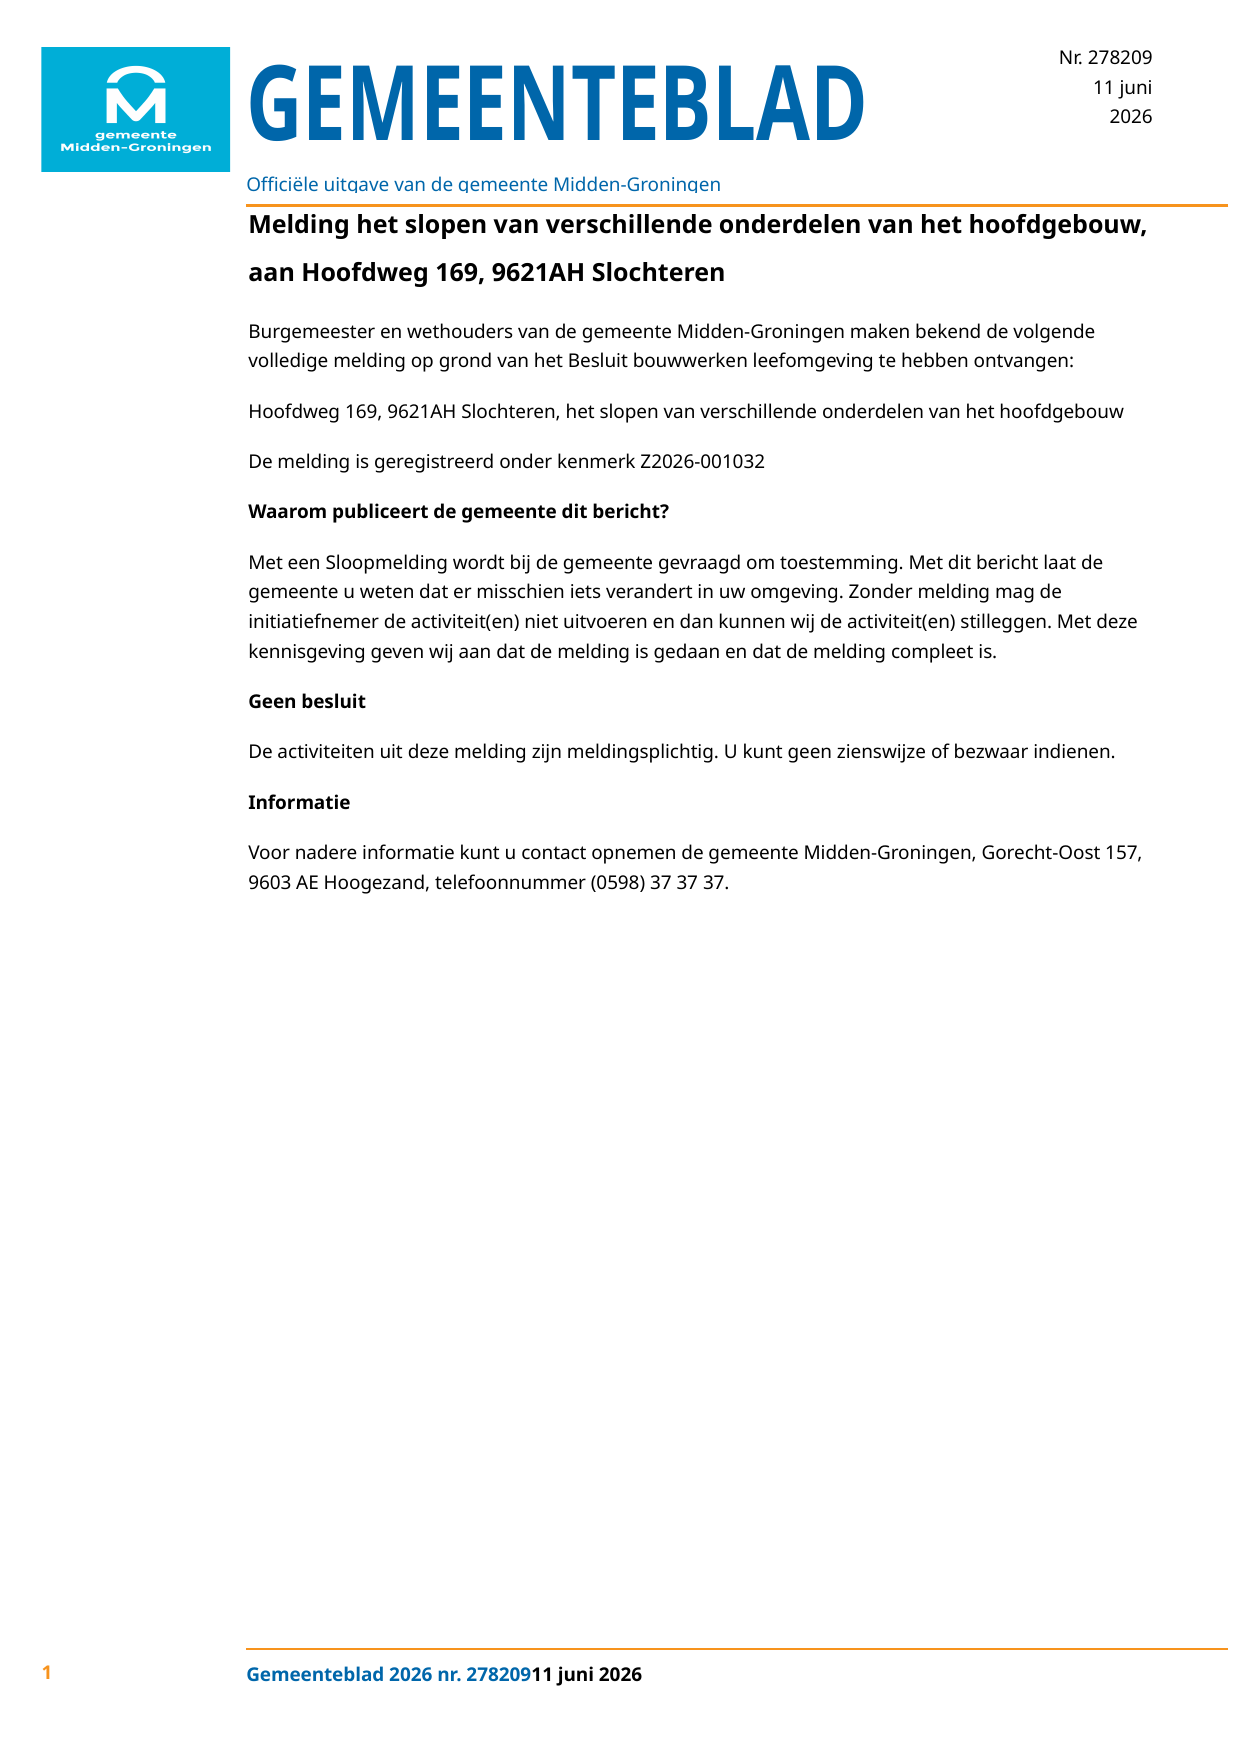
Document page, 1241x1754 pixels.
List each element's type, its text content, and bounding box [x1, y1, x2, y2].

text De melding is geregistreerd onder kenmerk Z2026-001032 [248, 448, 1152, 474]
text Waarom publiceert de gemeente dit bericht? [248, 499, 1152, 524]
picture [108, 66, 164, 82]
text De activiteiten uit deze melding zijn meldingsplichtig. U kunt geen zienswijze of bezwaar indienen. [248, 739, 1152, 764]
text Geen besluit [248, 688, 1152, 714]
text Hoofdweg 169, 9621AH Slochteren, het slopen van verschillende onderdelen van het hoofdgebouw [248, 398, 1152, 424]
text Informatie [248, 789, 1152, 815]
text Voor nadere informatie kunt u contact opnemen de gemeente Midden-Groningen, Gorecht-Oost 157, 9603 AE Hoogezand, telefoonnummer (0598) 37 37 37. [248, 839, 1152, 895]
picture [184, 146, 190, 153]
text Met een Sloopmelding wordt bij de gemeente gevraagd om toestemming. Met dit bericht laat de gemeente u weten dat er misschien iets verandert in uw omgeving. Zonder melding mag de initiatiefnemer de activiteit(en) niet uitvoeren en dan kunnen wij de activiteit(en) stilleggen. Met deze kennisgeving geven wij aan dat de melding is gedaan en dat de melding compleet is. [248, 549, 1152, 664]
picture [107, 89, 165, 122]
text Melding het slopen van verschillende onderdelen van het hoofdgebouw, aan Hoofdweg 169, 9621AH Slochteren [248, 207, 1152, 288]
text Burgemeester en wethouders van de gemeente Midden-Groningen maken bekend de volgende volledige melding op grond van het Besluit bouwwerken leefomgeving te hebben ontvangen: [248, 318, 1152, 373]
